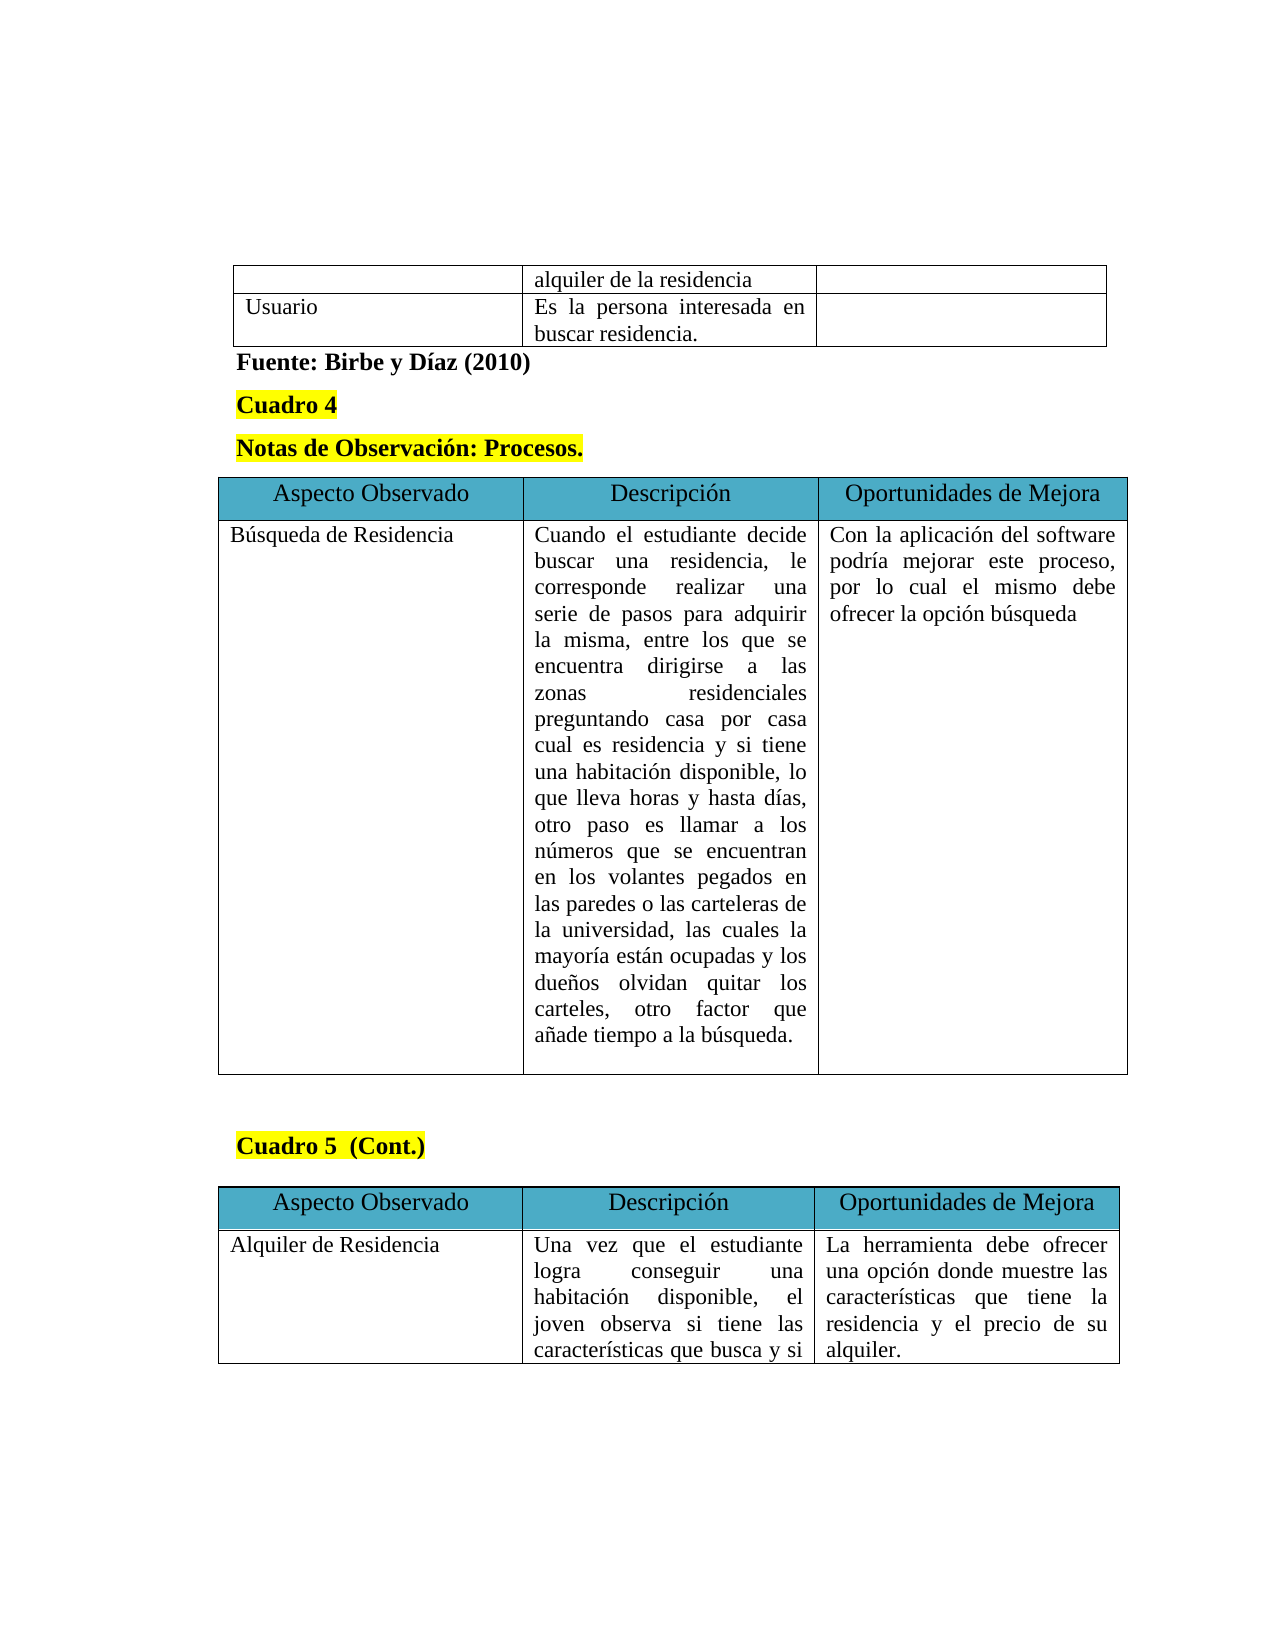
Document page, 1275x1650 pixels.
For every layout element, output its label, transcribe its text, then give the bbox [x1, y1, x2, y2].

text Cuadro 5 (Cont.) [236, 1131, 1098, 1159]
table_cell Alquiler de Residencia [219, 1231, 522, 1362]
table_cell [234, 266, 522, 292]
table_cell Una vez que el estudiante logra conseguir una habitación disponible, el joven observa si tiene las características que busca y si [523, 1231, 814, 1362]
table_cell Con la aplicación del software podría mejorar este proceso, por lo cual el mismo debe ofrecer la opción búsqueda [819, 521, 1127, 1074]
table_cell [817, 266, 1106, 292]
table_cell [817, 294, 1106, 346]
table_cell La herramienta debe ofrecer una opción donde muestre las características que tiene la residencia y el precio de su alquiler. [815, 1231, 1119, 1362]
table_cell Cuando el estudiante decide buscar una residencia, le corresponde realizar una serie de pasos para adquirir la misma, entre los que se encuentra dirigirse a las zonas residenciales preguntando casa por casa cual es residencia y si tiene una habitación disponible, lo que lleva horas y hasta días, otro paso es llamar a los números que se encuentran en los volantes pegados en las paredes o las carteleras de la universidad, las cuales la mayoría están ocupadas y los dueños olvidan quitar los carteles, otro factor que añade tiempo a la búsqueda. [524, 521, 818, 1074]
table_header Descripción [524, 478, 818, 520]
table_header Aspecto Observado [219, 1188, 522, 1229]
table_header Oportunidades de Mejora [815, 1188, 1119, 1229]
table_cell alquiler de la residencia [523, 266, 816, 292]
text Fuente: Birbe y Díaz (2010) [236, 347, 1098, 376]
table_cell Usuario [234, 294, 522, 346]
table_header Aspecto Observado [219, 478, 523, 520]
table_cell Es la persona interesada en buscar residencia. [523, 294, 816, 346]
table_cell Búsqueda de Residencia [219, 521, 523, 1074]
table_header Descripción [523, 1188, 814, 1229]
text Cuadro 4 [236, 390, 1098, 419]
text Notas de Observación: Procesos. [236, 433, 1098, 462]
table_header Oportunidades de Mejora [819, 478, 1127, 520]
